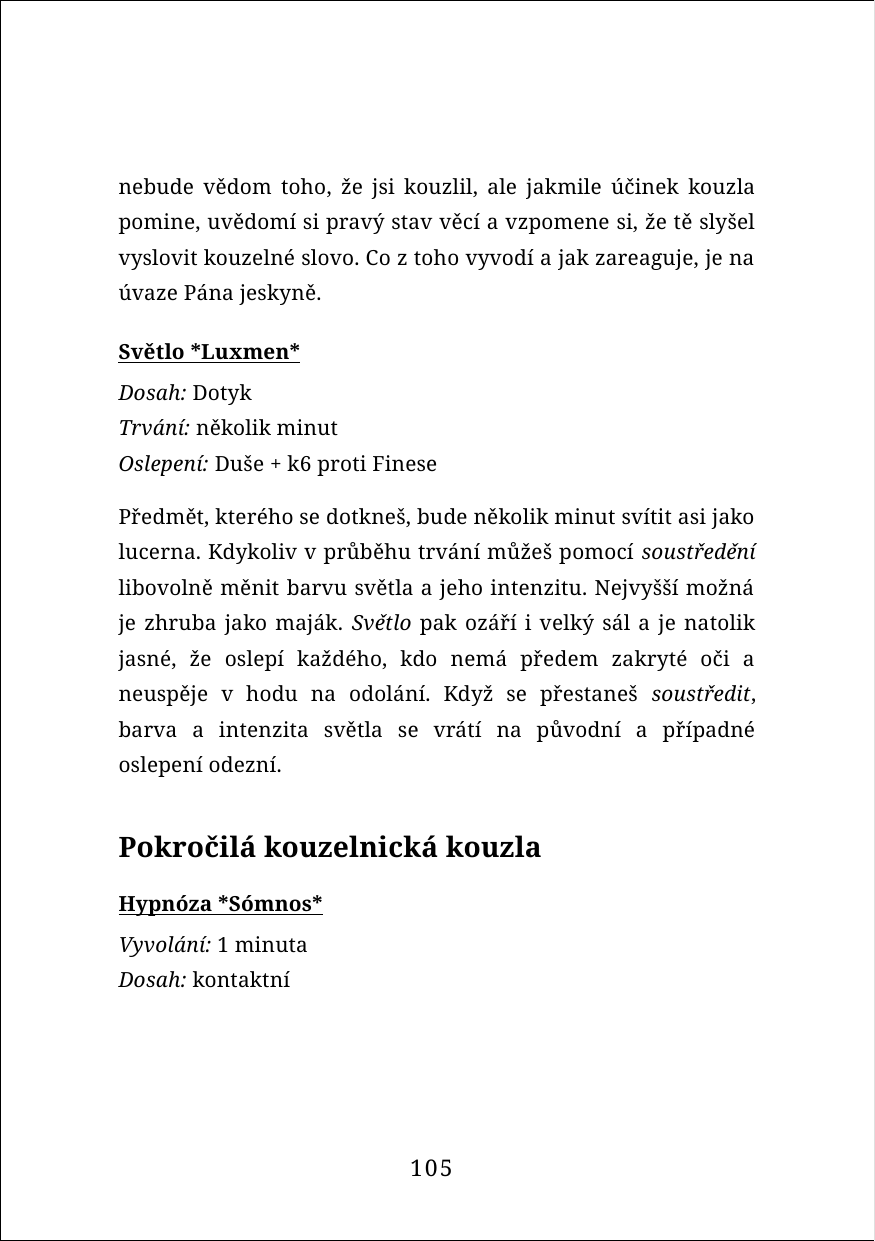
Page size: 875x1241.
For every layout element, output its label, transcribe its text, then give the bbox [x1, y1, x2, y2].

subtitle Hypnóza *Sómnos* [118, 889, 756, 918]
text Dosah: Dotyk Trvání: několik minut Oslepení: Duše + k6 proti Finese [118, 378, 756, 477]
text Předmět, kterého se dotkneš, bude několik minut svítit asi jako lucerna. Kdykoliv v průběhu trvání můžeš pomocí soustředění libovolně měnit barvu světla a jeho intenzitu. Nejvyšší možná je zhruba jako maják. Světlo pak ozáří i velký sál a je natolik jasné, že oslepí každého, kdo nemá předem zakryté oči a neuspěje v hodu na odolání. Když se přestaneš soustředit, barva a intenzita světla se vrátí na původní a případné oslepení odezní. [118, 502, 756, 779]
subtitle Pokročilá kouzelnická kouzla [118, 827, 756, 866]
text Vyvolání: 1 minuta Dosah: kontaktní [118, 930, 756, 994]
subtitle Světlo *Luxmen* [118, 337, 756, 366]
text nebude vědom toho, že jsi kouzlil, ale jakmile účinek kouzla pomine, uvědomí si pravý stav věcí a vzpomene si, že tě slyšel vyslovit kouzelné slovo. Co z toho vyvodí a jak zareaguje, je na úvaze Pána jeskyně. [118, 172, 756, 307]
